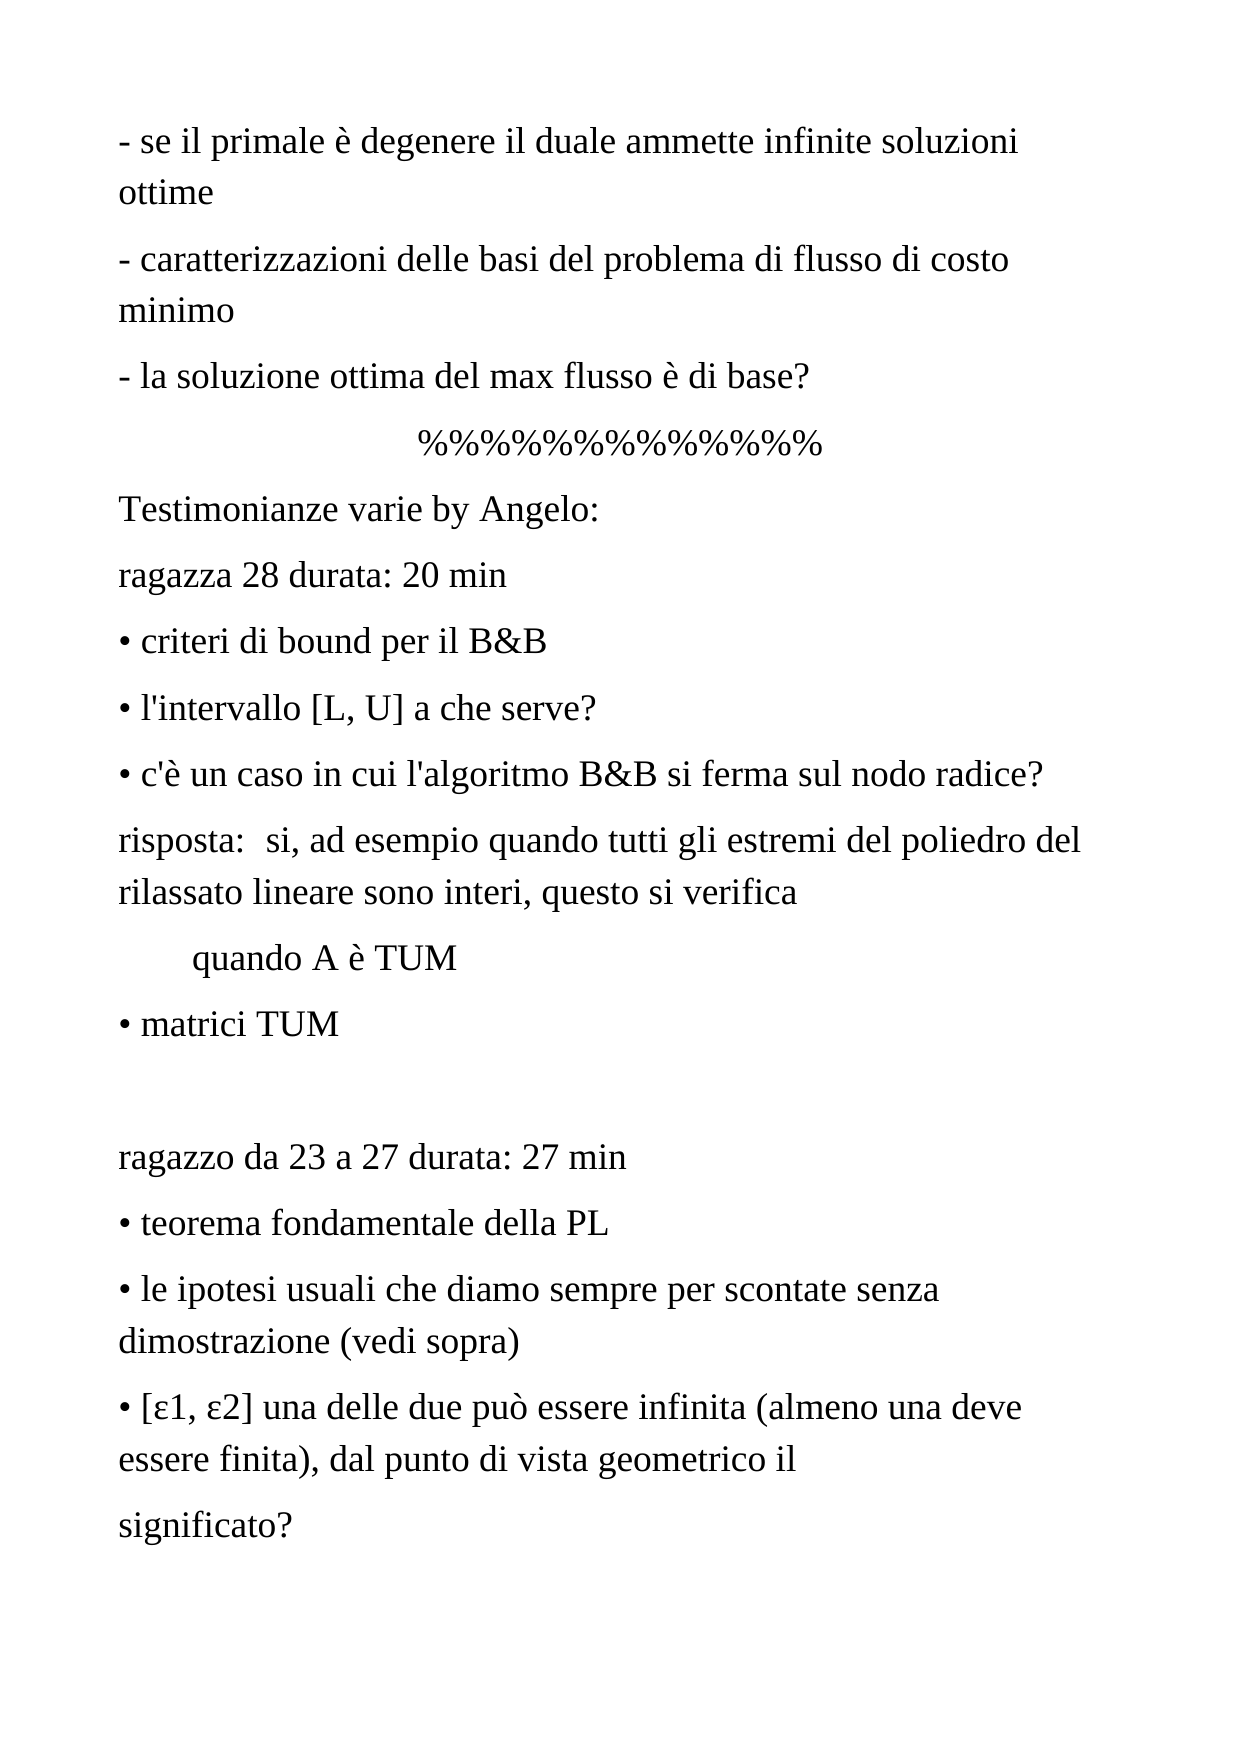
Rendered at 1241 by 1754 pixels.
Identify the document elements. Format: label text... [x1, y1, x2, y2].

subtitle ragazza 28 durata: 20 min [118, 553, 1122, 596]
subtitle significato? [118, 1503, 1122, 1546]
subtitle - se il primale è degenere il duale ammette infinite soluzioni ottime [118, 118, 1122, 213]
subtitle Testimonianze varie by Angelo: [118, 486, 1122, 529]
subtitle - caratterizzazioni delle basi del problema di flusso di costo minimo [118, 236, 1122, 331]
subtitle risposta: si, ad esempio quando tutti gli estremi del poliedro del rilassato lineare sono interi, questo si verifica [118, 818, 1122, 912]
subtitle quando A è TUM [118, 936, 1122, 979]
subtitle ragazzo da 23 a 27 durata: 27 min [118, 1134, 1122, 1177]
subtitle • l'intervallo [L, U] a che serve? [118, 685, 1122, 728]
subtitle • criteri di bound per il B&B [118, 619, 1122, 662]
subtitle %%%%%%%%%%%%% [118, 420, 1122, 463]
subtitle • [ε1, ε2] una delle due può essere infinita (almeno una deve essere finita), dal punto di vista geometrico il [118, 1385, 1122, 1479]
subtitle - la soluzione ottima del max flusso è di base? [118, 354, 1122, 397]
subtitle • teorema fondamentale della PL [118, 1201, 1122, 1244]
subtitle • le ipotesi usuali che diamo sempre per scontate senza dimostrazione (vedi sopra) [118, 1267, 1122, 1362]
subtitle • c'è un caso in cui l'algoritmo B&B si ferma sul nodo radice? [118, 751, 1122, 794]
subtitle • matrici TUM [118, 1002, 1122, 1045]
